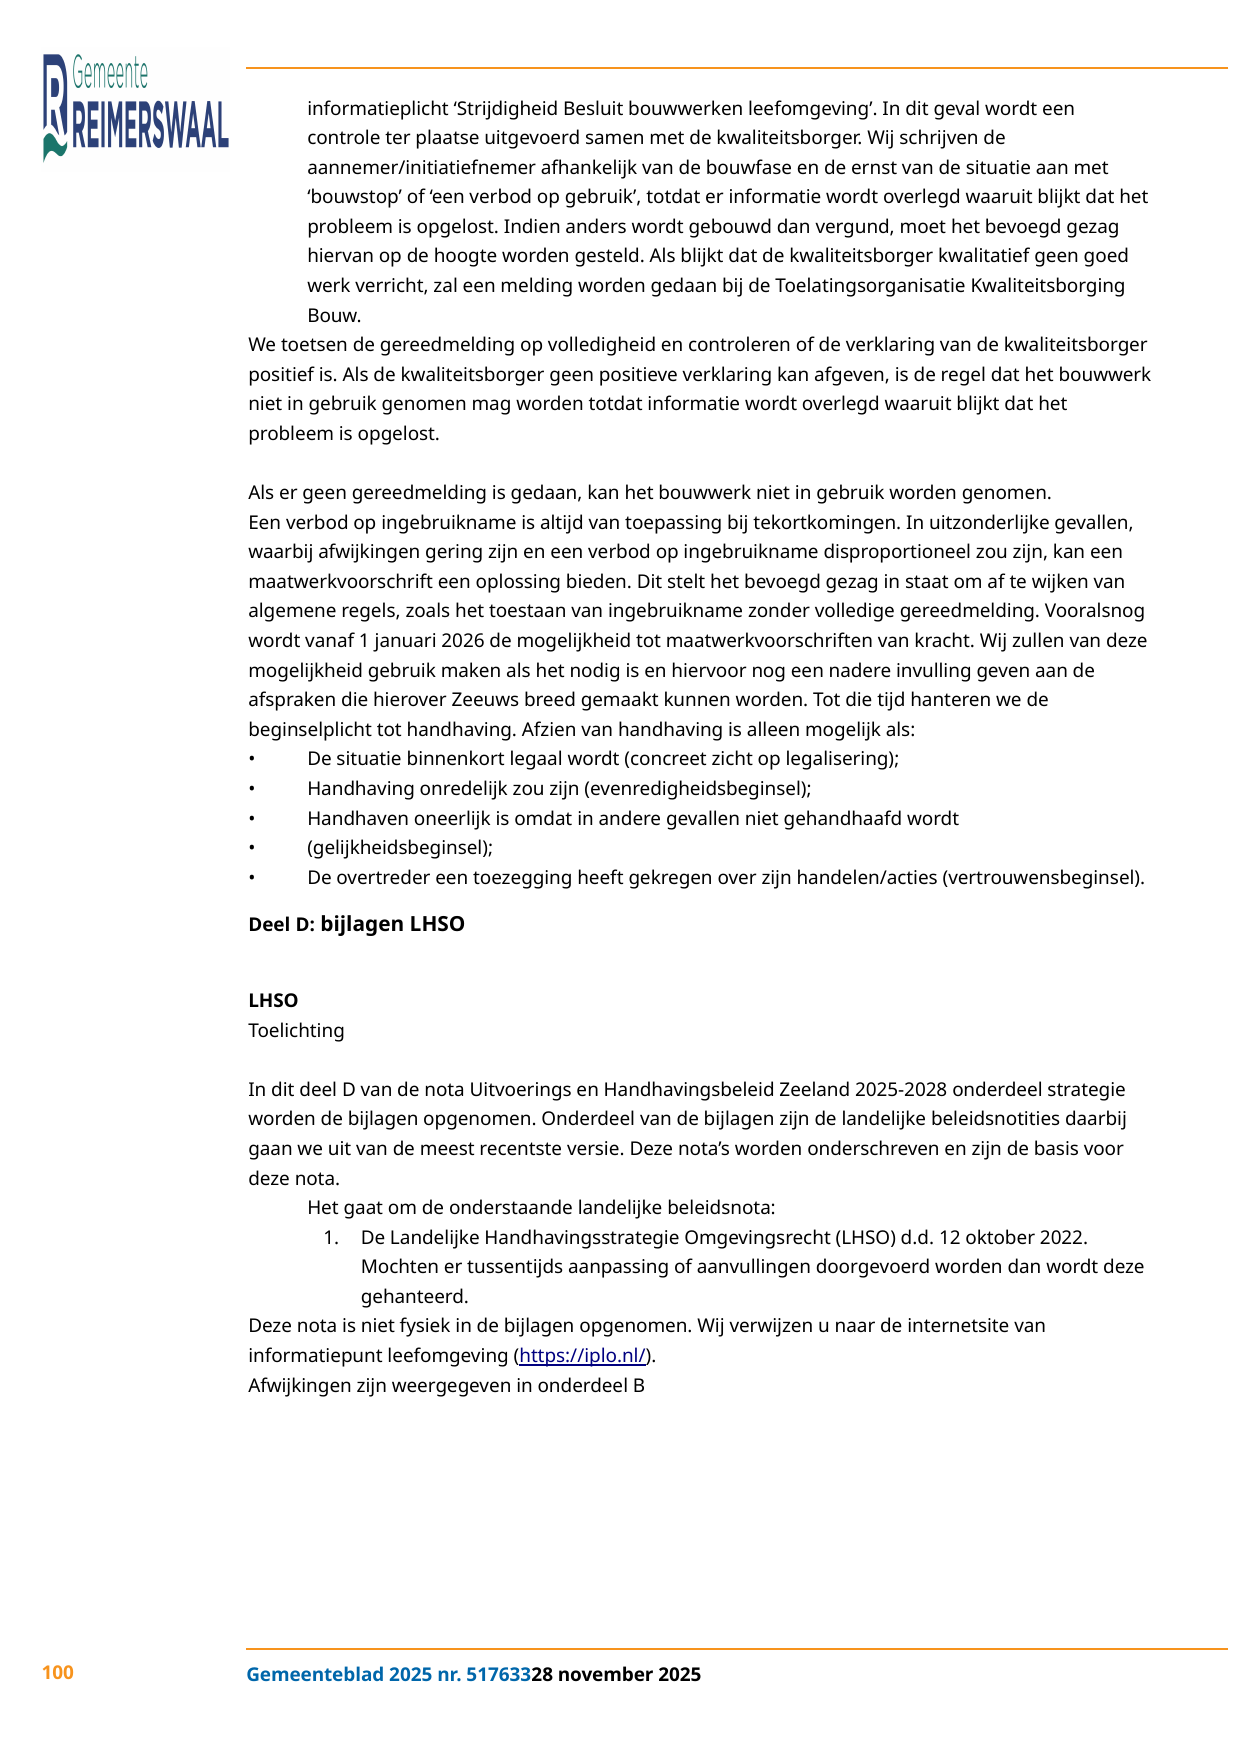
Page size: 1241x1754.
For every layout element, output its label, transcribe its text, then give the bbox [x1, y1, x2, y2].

text Afwijkingen zijn weergegeven in onderdeel B [248, 1372, 1152, 1398]
list De overtreder een toezegging heeft gekregen over zijn handelen/acties (vertrouwensbeginsel). [248, 864, 1152, 890]
text We toetsen de gereedmelding op volledigheid en controleren of de verklaring van de kwaliteitsborger positief is. Als de kwaliteitsborger geen positieve verklaring kan afgeven, is de regel dat het bouwwerk niet in gebruik genomen mag worden totdat informatie wordt overlegd waaruit blijkt dat het probleem is opgelost. [248, 331, 1152, 446]
text Deze nota is niet fysiek in de bijlagen opgenomen. Wij verwijzen u naar de internetsite van informatiepunt leefomgeving (https://iplo.nl/). [248, 1313, 1152, 1368]
text Deel D: bijlagen LHSO [248, 909, 1152, 938]
list Handhaven oneerlijk is omdat in andere gevallen niet gehandhaafd wordt [248, 805, 1152, 831]
list Het gaat om de onderstaande landelijke beleidsnota: [248, 1194, 1152, 1220]
list De Landelijke Handhavingsstrategie Omgevingsrecht (LHSO) d.d. 12 oktober 2022. Mochten er tussentijds aanpassing of aanvullingen doorgevoerd worden dan wordt deze gehanteerd. [323, 1224, 1152, 1309]
text Toelichting [248, 1017, 1152, 1043]
list De situatie binnenkort legaal wordt (concreet zicht op legalisering); [248, 746, 1152, 771]
list informatieplicht ‘Strijdigheid Besluit bouwwerken leefomgeving’. In dit geval wordt een controle ter plaatse uitgevoerd samen met de kwaliteitsborger. Wij schrijven de aannemer/initiatiefnemer afhankelijk van de bouwfase en de ernst van de situatie aan met ‘bouwstop’ of ‘een verbod op gebruik’, totdat er informatie wordt overlegd waaruit blijkt dat het probleem is opgelost. Indien anders wordt gebouwd dan vergund, moet het bevoegd gezag hiervan op de hoogte worden gesteld. Als blijkt dat de kwaliteitsborger kwalitatief geen goed werk verricht, zal een melding worden gedaan bij de Toelatingsorganisatie Kwaliteitsborging Bouw. [248, 95, 1152, 328]
text Een verbod op ingebruikname is altijd van toepassing bij tekortkomingen. In uitzonderlijke gevallen, waarbij afwijkingen gering zijn en een verbod op ingebruikname disproportioneel zou zijn, kan een maatwerkvoorschrift een oplossing bieden. Dit stelt het bevoegd gezag in staat om af te wijken van algemene regels, zoals het toestaan van ingebruikname zonder volledige gereedmelding. Vooralsnog wordt vanaf 1 januari 2026 de mogelijkheid tot maatwerkvoorschriften van kracht. Wij zullen van deze mogelijkheid gebruik maken als het nodig is en hiervoor nog een nadere invulling geven aan de afspraken die hierover Zeeuws breed gemaakt kunnen worden. Tot die tijd hanteren we de beginselplicht tot handhaving. Afzien van handhaving is alleen mogelijk als: [248, 509, 1152, 742]
text In dit deel D van de nota Uitvoerings en Handhavingsbeleid Zeeland 2025-2028 onderdeel strategie worden de bijlagen opgenomen. Onderdeel van de bijlagen zijn de landelijke beleidsnotities daarbij gaan we uit van de meest recentste versie. Deze nota’s worden onderschreven en zijn de basis voor deze nota. [248, 1076, 1152, 1191]
text LHSO [248, 987, 1152, 1013]
list (gelijkheidsbeginsel); [248, 834, 1152, 860]
picture [41, 47, 231, 172]
list Handhaving onredelijk zou zijn (evenredigheidsbeginsel); [248, 775, 1152, 801]
text Als er geen gereedmelding is gedaan, kan het bouwwerk niet in gebruik worden genomen. [248, 479, 1152, 505]
